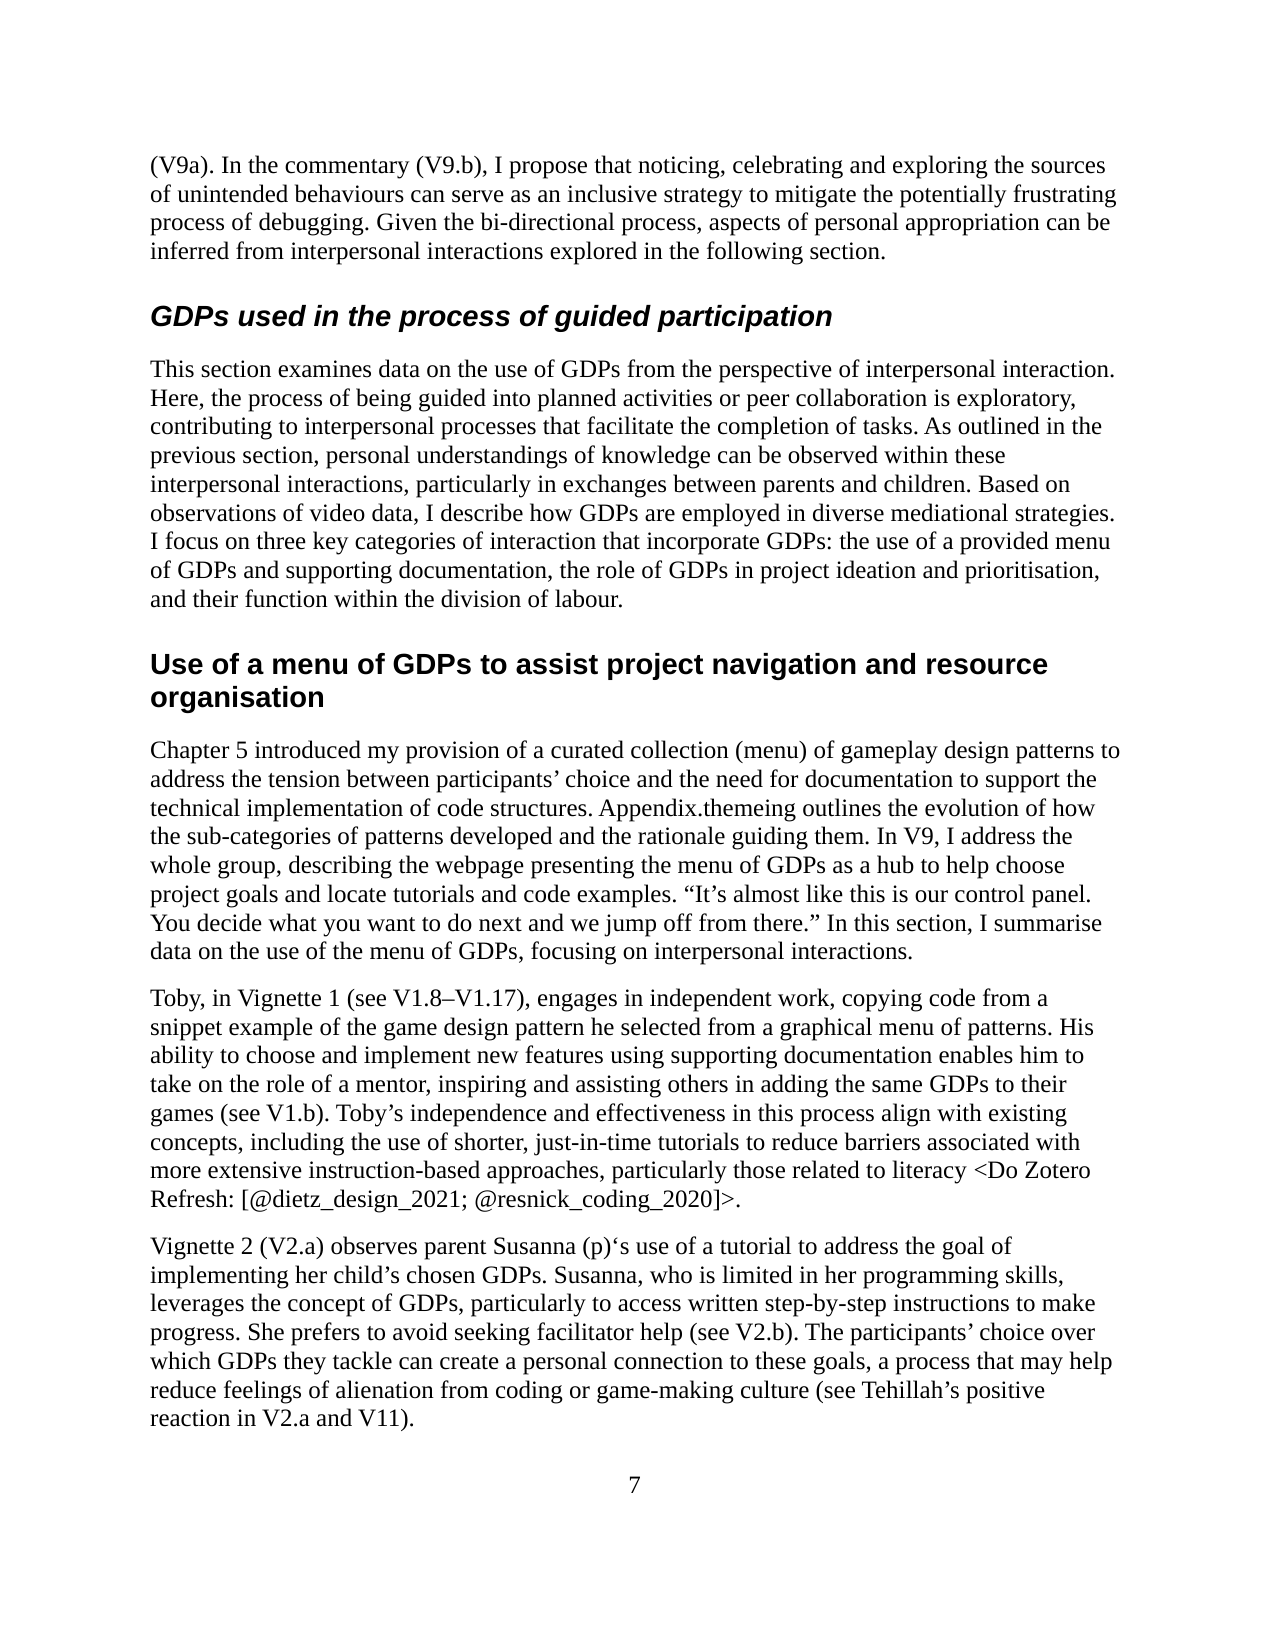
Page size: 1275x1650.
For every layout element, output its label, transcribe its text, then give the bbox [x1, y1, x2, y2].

subtitle Use of a menu of GDPs to assist project navigation and resource organisation [150, 647, 1125, 714]
text Chapter 5 introduced my provision of a curated collection (menu) of gameplay design patterns to address the tension between participants’ choice and the need for documentation to support the technical implementation of code structures. Appendix.themeing outlines the evolution of how the sub-categories of patterns developed and the rationale guiding them. In V9, I address the whole group, describing the webpage presenting the menu of GDPs as a hub to help choose project goals and locate tutorials and code examples. “It’s almost like this is our control panel. You decide what you want to do next and we jump off from there.” In this section, I summarise data on the use of the menu of GDPs, focusing on interpersonal interactions. [150, 735, 1125, 965]
text (V9a). In the commentary (V9.b), I propose that noticing, celebrating and exploring the sources of unintended behaviours can serve as an inclusive strategy to mitigate the potentially frustrating process of debugging. Given the bi-directional process, aspects of personal appropriation can be inferred from interpersonal interactions explored in the following section. [150, 150, 1125, 265]
text This section examines data on the use of GDPs from the perspective of interpersonal interaction. Here, the process of being guided into planned activities or peer collaboration is exploratory, contributing to interpersonal processes that facilitate the completion of tasks. As outlined in the previous section, personal understandings of knowledge can be observed within these interpersonal interactions, particularly in exchanges between parents and children. Based on observations of video data, I describe how GDPs are employed in diverse mediational strategies. I focus on three key categories of interaction that incorporate GDPs: the use of a provided menu of GDPs and supporting documentation, the role of GDPs in project ideation and prioritisation, and their function within the division of labour. [150, 354, 1125, 613]
subtitle GDPs used in the process of guided participation [150, 299, 1125, 332]
text Vignette 2 (V2.a) observes parent Susanna (p)‘s use of a tutorial to address the goal of implementing her child’s chosen GDPs. Susanna, who is limited in her programming skills, leverages the concept of GDPs, particularly to access written step-by-step instructions to make progress. She prefers to avoid seeking facilitator help (see V2.b). The participants’ choice over which GDPs they tackle can create a personal connection to these goals, a process that may help reduce feelings of alienation from coding or game-making culture (see Tehillah’s positive reaction in V2.a and V11). [150, 1231, 1125, 1432]
text Toby, in Vignette 1 (see V1.8–V1.17), engages in independent work, copying code from a snippet example of the game design pattern he selected from a graphical menu of patterns. His ability to choose and implement new features using supporting documentation enables him to take on the role of a mentor, inspiring and assisting others in adding the same GDPs to their games (see V1.b). Toby’s independence and effectiveness in this process align with existing concepts, including the use of shorter, just-in-time tutorials to reduce barriers associated with more extensive instruction-based approaches, particularly those related to literacy <Do Zotero Refresh: [@dietz_design_2021; @resnick_coding_2020]>. [150, 983, 1125, 1213]
